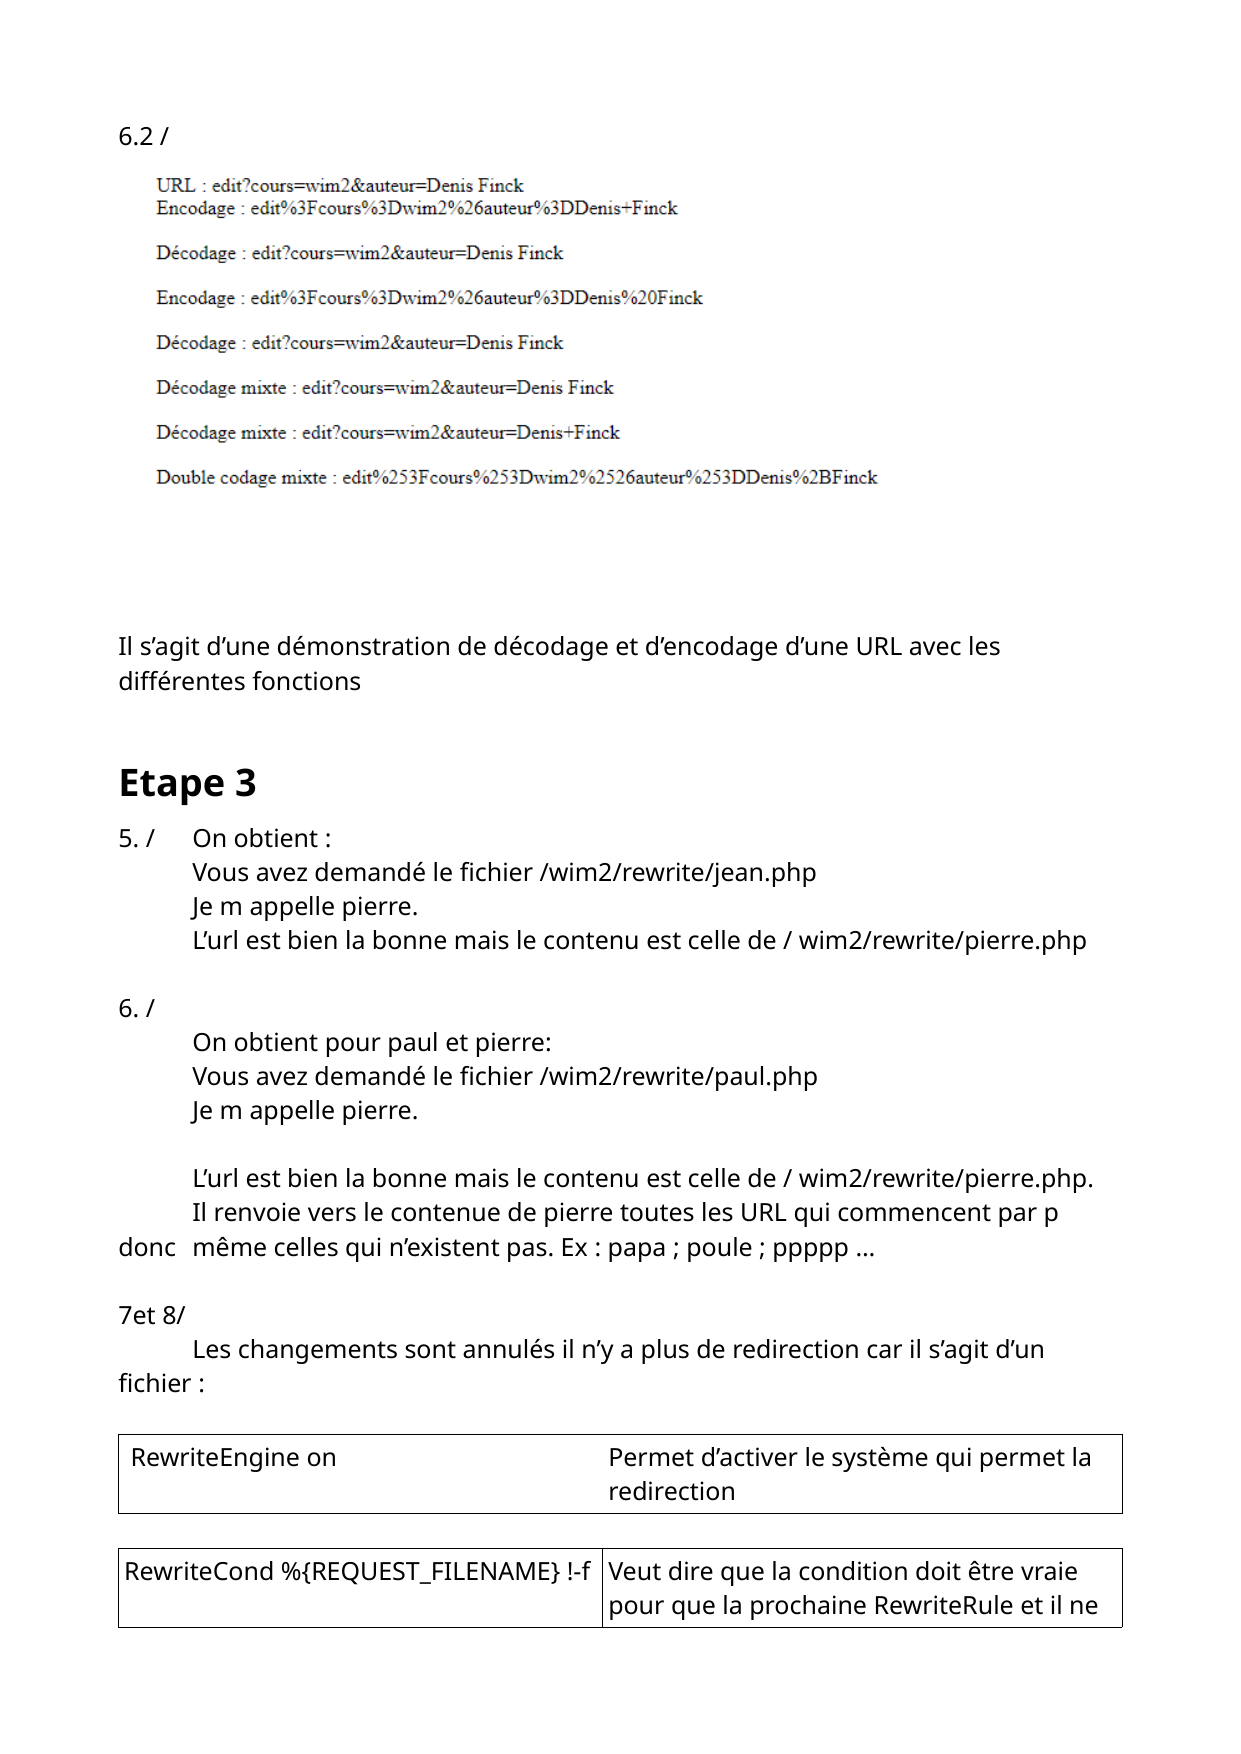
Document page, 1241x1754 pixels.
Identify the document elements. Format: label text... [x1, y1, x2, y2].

text 6.2 / [118, 118, 1122, 152]
text Vous avez demandé le fichier /wim2/rewrite/paul.php Je m appelle pierre. [118, 1059, 1122, 1127]
text L’url est bien la bonne mais le contenu est celle de / wim2/rewrite/pierre.php. [118, 1161, 1122, 1195]
text 6. / [118, 991, 1122, 1025]
text On obtient pour paul et pierre: [118, 1025, 1122, 1059]
table_header RewriteEngine on [119, 1435, 602, 1513]
subtitle Etape 3 [118, 756, 1122, 808]
text 7et 8/ [118, 1297, 1122, 1331]
picture [148, 172, 923, 500]
text Il s’agit d’une démonstration de décodage et d’encodage d’une URL avec les différentes fonctions [118, 629, 1122, 697]
text 5. / On obtient : [118, 820, 1122, 854]
text L’url est bien la bonne mais le contenu est celle de / wim2/rewrite/pierre.php [118, 923, 1122, 957]
table_header RewriteCond %{REQUEST_FILENAME} !-f [119, 1549, 602, 1627]
text Les changements sont annulés il n’y a plus de redirection car il s’agit d’un fichier : [118, 1331, 1122, 1399]
text Vous avez demandé le fichier /wim2/rewrite/jean.php Je m appelle pierre. [118, 854, 1122, 923]
table_header Veut dire que la condition doit être vraie pour que la prochaine RewriteRule et il ne [603, 1549, 1122, 1627]
text Il renvoie vers le contenue de pierre toutes les URL qui commencent par p donc même celles qui n’existent pas. Ex : papa ; poule ; ppppp … [118, 1195, 1122, 1263]
table_header Permet d’activer le système qui permet la redirection [603, 1435, 1122, 1513]
